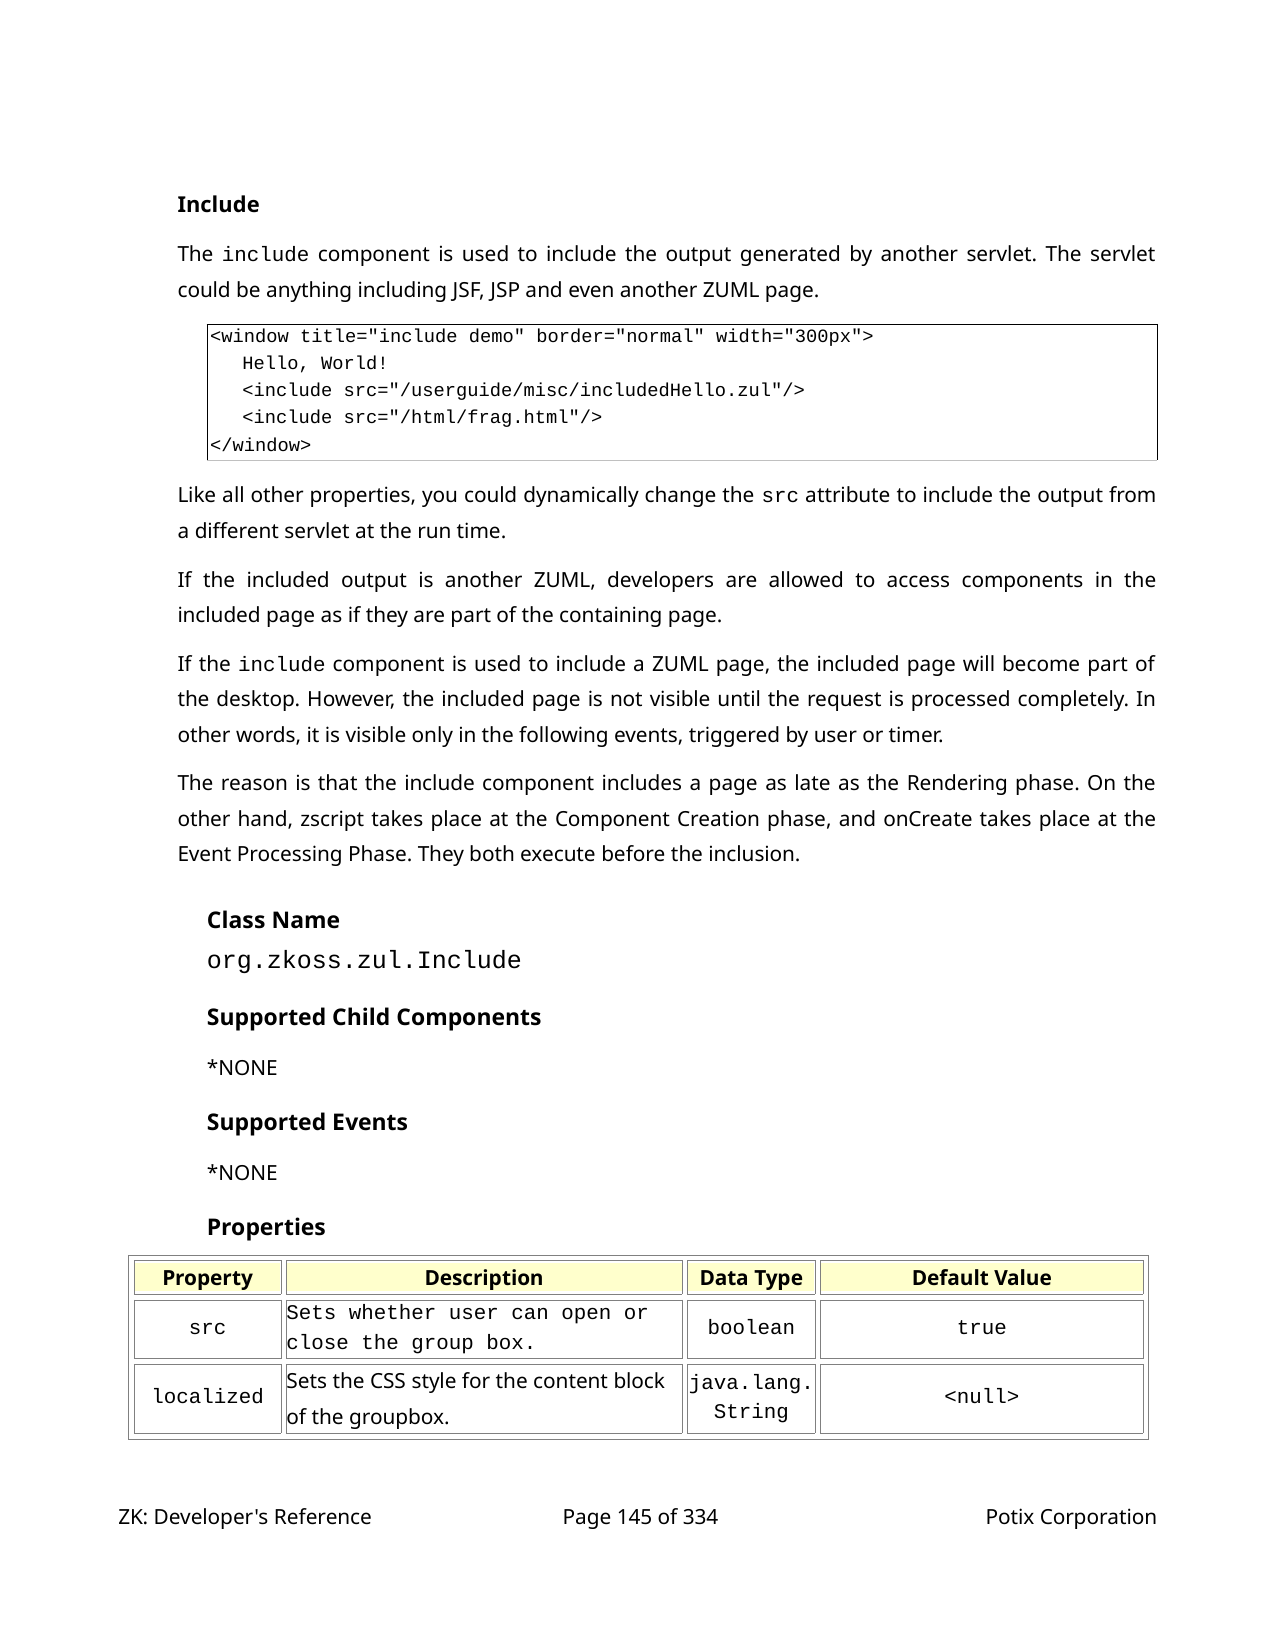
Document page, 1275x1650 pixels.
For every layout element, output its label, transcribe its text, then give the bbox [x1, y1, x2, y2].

table_cell Sets the CSS style for the content block of the groupbox. [283, 1358, 685, 1433]
table_cell localized [131, 1358, 283, 1433]
table_cell boolean [685, 1294, 817, 1358]
subtitle Supported Child Components [207, 1001, 1157, 1032]
table_cell true [818, 1294, 1146, 1358]
table_header Default Value [818, 1256, 1146, 1294]
subtitle Include [177, 189, 1157, 219]
table_cell java.lang.String [685, 1358, 817, 1433]
table_header Description [283, 1256, 685, 1294]
text <include src="/userguide/misc/includedHello.zul"/> [208, 378, 1157, 402]
text org.zkoss.zul.Include [207, 947, 1157, 976]
text The reason is that the include component includes a page as late as the Rendering phase. On the other hand, zscript takes place at the Component Creation phase, and onCreate takes place at the Event Processing Phase. They both execute before the inclusion. [177, 768, 1157, 867]
text *NONE [207, 1158, 1157, 1186]
text Like all other properties, you could dynamically change the src attribute to include the output from a different servlet at the run time. [177, 481, 1157, 544]
text Hello, World! [208, 351, 1157, 375]
text The include component is used to include the output generated by another servlet. The servlet could be anything including JSF, JSP and even another ZUML page. [177, 239, 1157, 303]
text <include src="/html/frag.html"/> [208, 405, 1157, 430]
subtitle Class Name [207, 904, 1157, 935]
table_cell Sets whether user can open or close the group box. [283, 1294, 685, 1358]
text *NONE [207, 1053, 1157, 1081]
table_header Data Type [685, 1256, 817, 1294]
subtitle Properties [207, 1211, 1157, 1242]
table_cell <null> [818, 1358, 1146, 1433]
text If the included output is another ZUML, developers are allowed to access components in the included page as if they are part of the containing page. [177, 565, 1157, 628]
text <window title="include demo" border="normal" width="300px"> [208, 325, 1157, 348]
table_header Property [131, 1256, 283, 1294]
subtitle Supported Events [207, 1106, 1157, 1137]
text </window> [208, 433, 1157, 460]
table_cell src [131, 1294, 283, 1358]
text If the include component is used to include a ZUML page, the included page will become part of the desktop. However, the included page is not visible until the request is processed completely. In other words, it is visible only in the following events, triggered by user or timer. [177, 649, 1157, 748]
